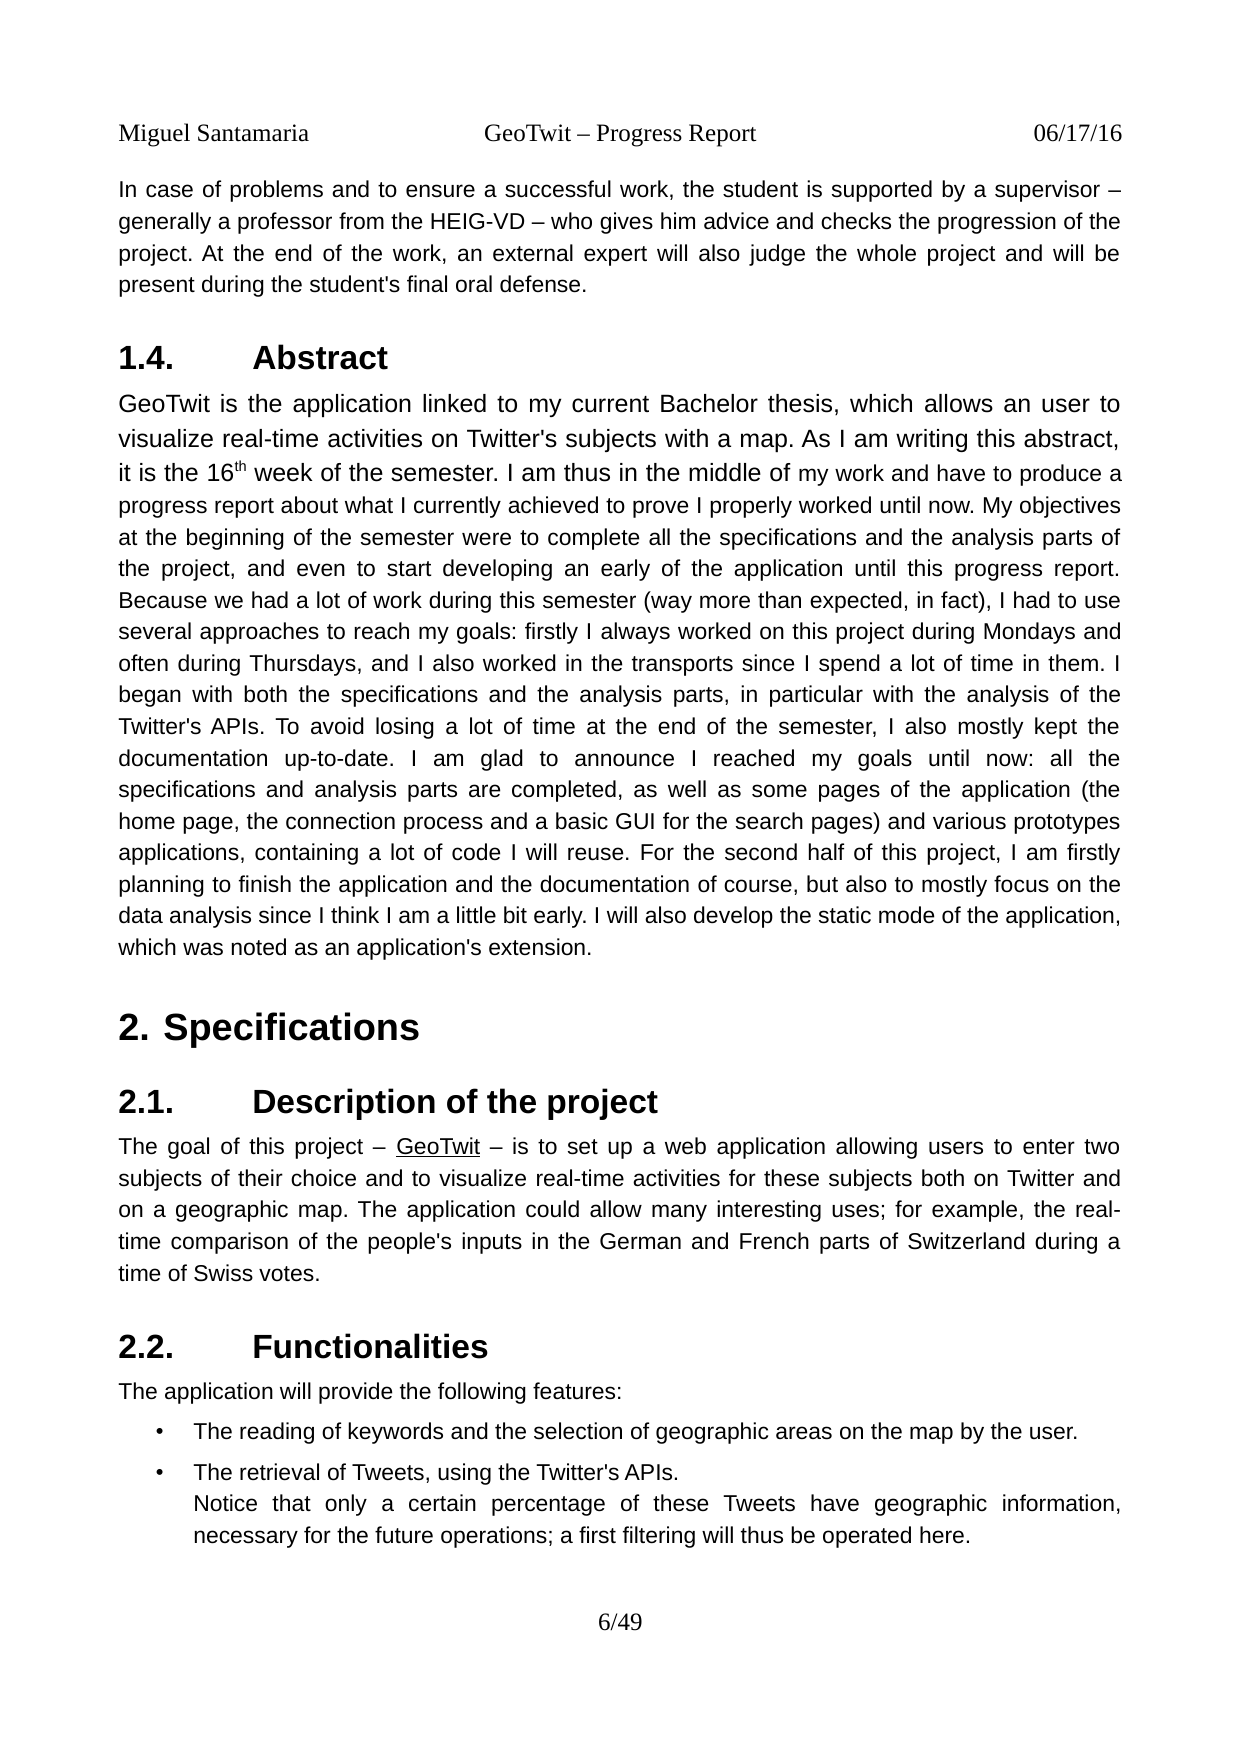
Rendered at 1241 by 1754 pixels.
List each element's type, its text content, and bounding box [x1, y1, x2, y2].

subtitle Description of the project [118, 1082, 1122, 1121]
text The goal of this project – GeoTwit – is to set up a web application allowing users to enter two subjects of their choice and to visualize real-time activities for these subjects both on Twitter and on a geographic map. The application could allow many interesting uses; for example, the real-time comparison of the people's inputs in the German and French parts of Switzerland during a time of Swiss votes. [118, 1133, 1122, 1286]
list The reading of keywords and the selection of geographic areas on the map by the user. [156, 1418, 1122, 1444]
subtitle Abstract [118, 338, 1122, 377]
text GeoTwit is the application linked to my current Bachelor thesis, which allows an user to visualize real-time activities on Twitter's subjects with a map. As I am writing this abstract, it is the 16th week of the semester. I am thus in the middle of my work and have to produce a progress report about what I currently achieved to prove I properly worked until now. My objectives at the beginning of the semester were to complete all the specifications and the analysis parts of the project, and even to start developing an early of the application until this progress report. Because we had a lot of work during this semester (way more than expected, in fact), I had to use several approaches to reach my goals: firstly I always worked on this project during Mondays and often during Thursdays, and I also worked in the transports since I spend a lot of time in them. I began with both the specifications and the analysis parts, in particular with the analysis of the Twitter's APIs. To avoid losing a lot of time at the end of the semester, I also mostly kept the documentation up-to-date. I am glad to announce I reached my goals until now: all the specifications and analysis parts are completed, as well as some pages of the application (the home page, the connection process and a basic GUI for the search pages) and various prototypes applications, containing a lot of code I will reuse. For the second half of this project, I am firstly planning to finish the application and the documentation of course, but also to mostly focus on the data analysis since I think I am a little bit early. I will also develop the static mode of the application, which was noted as an application's extension. [118, 389, 1122, 960]
subtitle Functionalities [118, 1326, 1122, 1365]
text The application will provide the following features: [118, 1378, 1122, 1404]
text In case of problems and to ensure a successful work, the student is supported by a supervisor – generally a professor from the HEIG-VD – who gives him advice and checks the progression of the project. At the end of the work, an external expert will also judge the whole project and will be present during the student's final oral defense. [118, 176, 1122, 297]
list Notice that only a certain percentage of these Tweets have geographic information, necessary for the future operations; a first filtering will thus be operated here. [156, 1490, 1122, 1548]
subtitle Specifications [118, 1005, 1122, 1049]
list The retrieval of Tweets, using the Twitter's APIs. [156, 1458, 1122, 1485]
